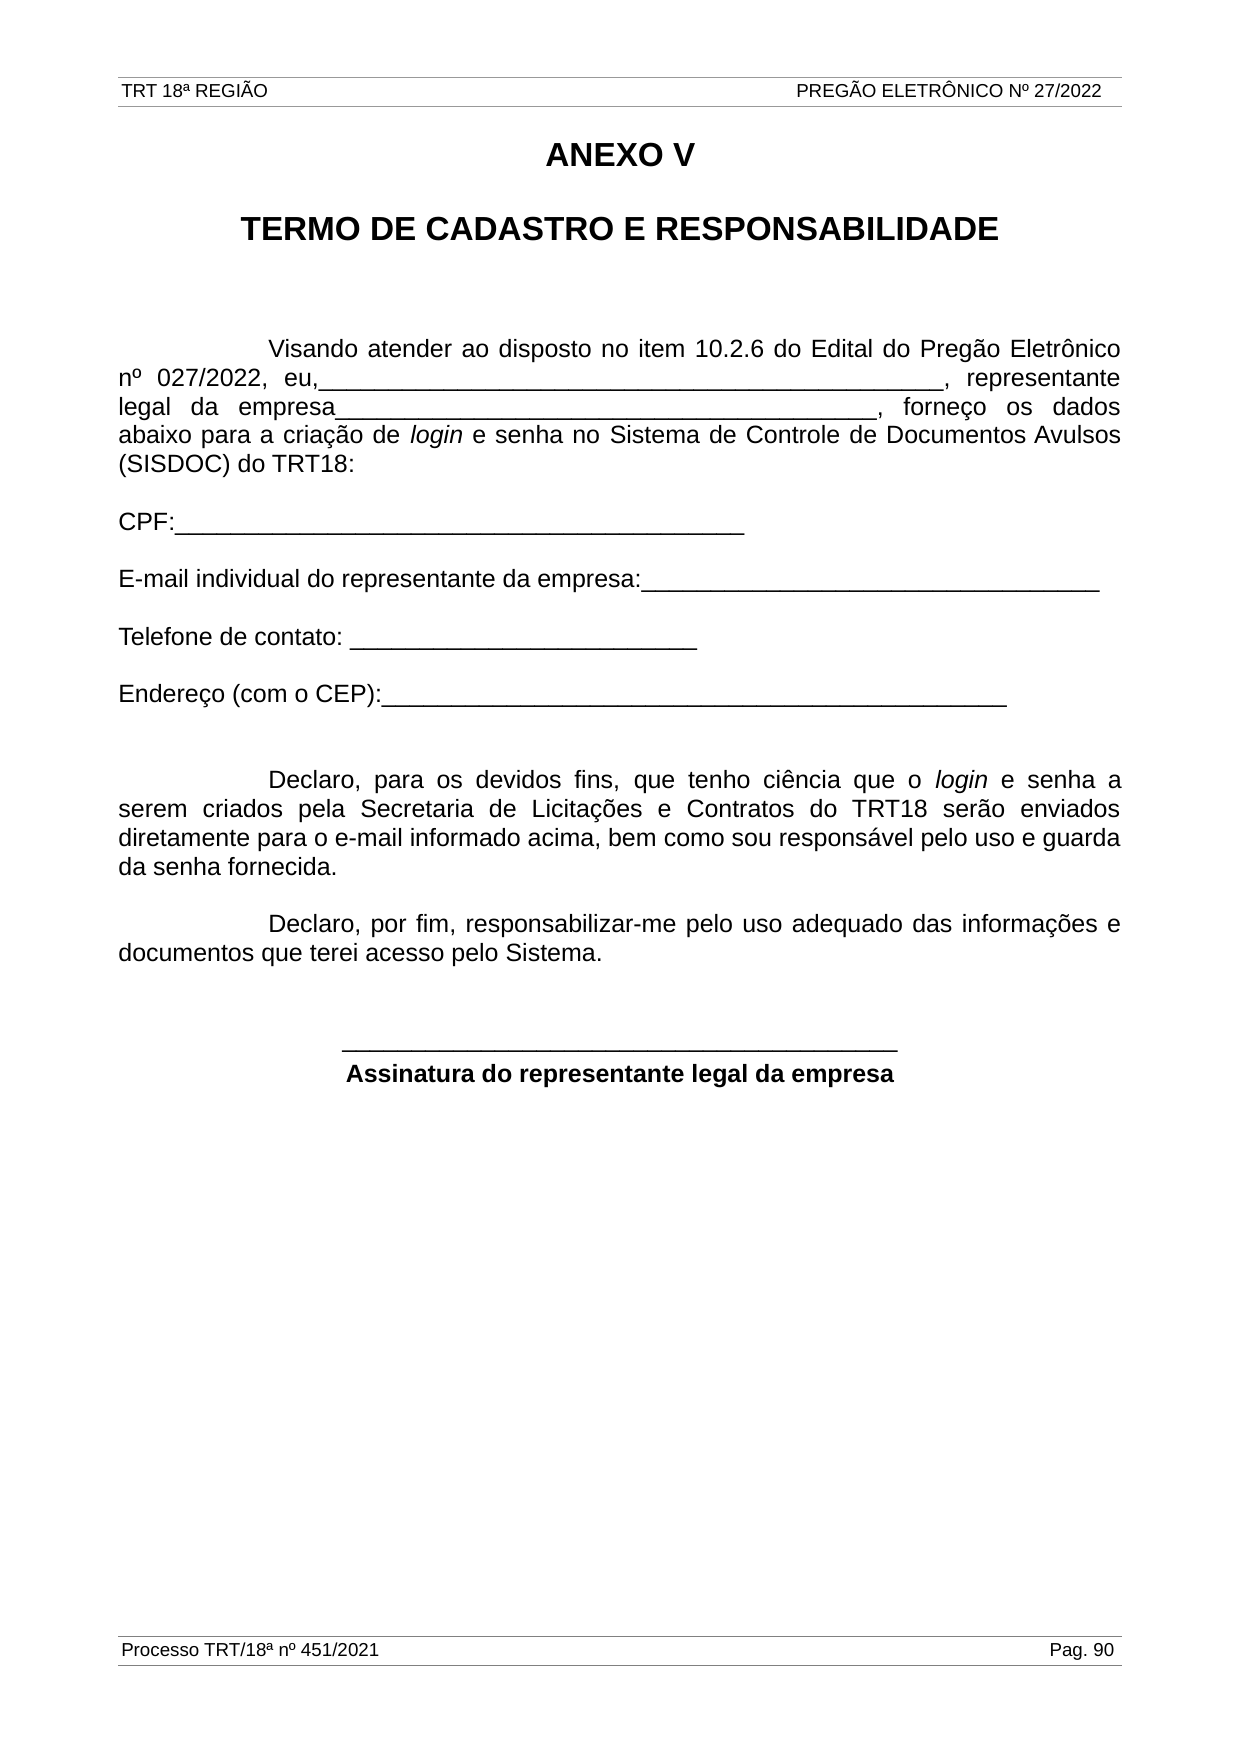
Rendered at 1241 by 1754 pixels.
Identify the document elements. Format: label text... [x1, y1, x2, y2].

text Telefone de contato: _________________________ [118, 622, 1122, 650]
text Declaro, para os devidos fins, que tenho ciência que o login e senha a serem criados pela Secretaria de Licitações e Contratos do TRT18 serão enviados diretamente para o e-mail informado acima, bem como sou responsável pelo uso e guarda da senha fornecida. [118, 765, 1122, 880]
text Visando atender ao disposto no item 10.2.6 do Edital do Pregão Eletrônico nº 027/2022, eu,_____________________________________________, representante legal da empresa_______________________________________, forneço os dados abaixo para a criação de login e senha no Sistema de Controle de Documentos Avulsos (SISDOC) do TRT18: [118, 334, 1122, 478]
text E-mail individual do representante da empresa:_________________________________ [118, 564, 1122, 593]
text CPF:_________________________________________ [118, 507, 1122, 535]
text ANEXO V [118, 136, 1122, 174]
text TERMO DE CADASTRO E RESPONSABILIDADE [118, 209, 1122, 248]
text Endereço (com o CEP):_____________________________________________ [118, 679, 1122, 708]
text Assinatura do representante legal da empresa [118, 1053, 1122, 1088]
text Declaro, por fim, responsabilizar-me pelo uso adequado das informações e documentos que terei acesso pelo Sistema. [118, 909, 1122, 967]
text ________________________________________ [118, 1024, 1122, 1053]
